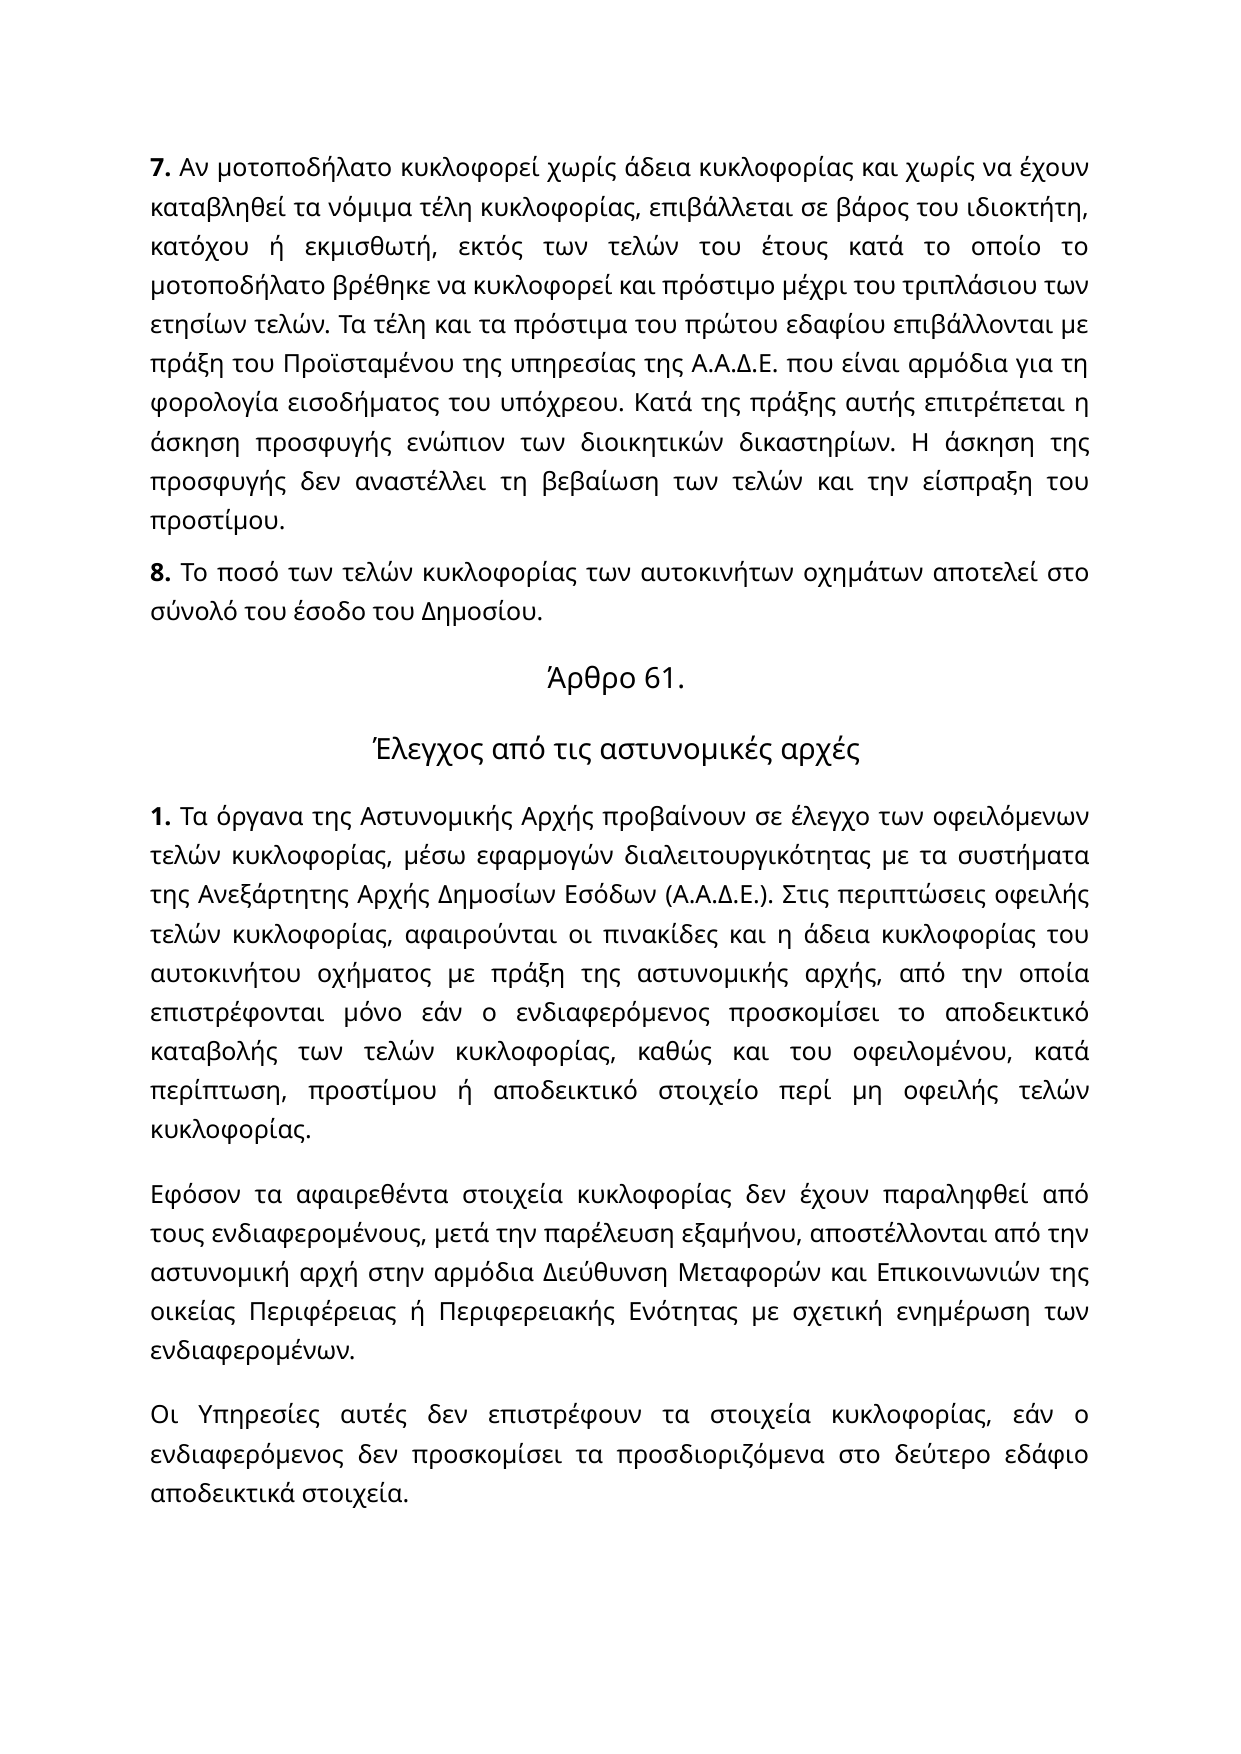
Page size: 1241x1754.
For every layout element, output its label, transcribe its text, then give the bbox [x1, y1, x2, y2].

text Οι Υπηρεσίες αυτές δεν επιστρέφουν τα στοιχεία κυκλοφορίας, εάν ο ενδιαφερόμενος δεν προσκομίσει τα προσδιοριζόμενα στο δεύτερο εδάφιο αποδεικτικά στοιχεία. [150, 1397, 1090, 1509]
text 7. Αν μοτοποδήλατο κυκλοφορεί χωρίς άδεια κυκλοφορίας και χωρίς να έχουν καταβληθεί τα νόμιμα τέλη κυκλοφορίας, επιβάλλεται σε βάρος του ιδιοκτήτη, κατόχου ή εκμισθωτή, εκτός των τελών του έτους κατά το οποίο το μοτοποδήλατο βρέθηκε να κυκλοφορεί και πρόστιμο μέχρι του τριπλάσιου των ετησίων τελών. Τα τέλη και τα πρόστιμα του πρώτου εδαφίου επιβάλλονται με πράξη του Προϊσταμένου της υπηρεσίας της Α.Α.Δ.Ε. που είναι αρμόδια για τη φορολογία εισοδήματος του υπόχρεου. Κατά της πράξης αυτής επιτρέπεται η άσκηση προσφυγής ενώπιον των διοικητικών δικαστηρίων. Η άσκηση της προσφυγής δεν αναστέλλει τη βεβαίωση των τελών και την είσπραξη του προστίμου. [150, 150, 1090, 537]
text 8. Το ποσό των τελών κυκλοφορίας των αυτοκινήτων οχημάτων αποτελεί στο σύνολό του έσοδο του Δημοσίου. [150, 554, 1090, 627]
subtitle Έλεγχος από τις αστυνομικές αρχές [150, 728, 1090, 768]
subtitle Άρθρο 61. [150, 657, 1090, 697]
text Εφόσον τα αφαιρεθέντα στοιχεία κυκλοφορίας δεν έχουν παραληφθεί από τους ενδιαφερομένους, μετά την παρέλευση εξαμήνου, αποστέλλονται από την αστυνομική αρχή στην αρμόδια Διεύθυνση Μεταφορών και Επικοινωνιών της οικείας Περιφέρειας ή Περιφερειακής Ενότητας με σχετική ενημέρωση των ενδιαφερομένων. [150, 1176, 1090, 1367]
text 1. Τα όργανα της Αστυνομικής Αρχής προβαίνουν σε έλεγχο των οφειλόμενων τελών κυκλοφορίας, μέσω εφαρμογών διαλειτουργικότητας με τα συστήματα της Ανεξάρτητης Αρχής Δημοσίων Εσόδων (Α.Α.Δ.Ε.). Στις περιπτώσεις οφειλής τελών κυκλοφορίας, αφαιρούνται οι πινακίδες και η άδεια κυκλοφορίας του αυτοκινήτου οχήματος με πράξη της αστυνομικής αρχής, από την οποία επιστρέφονται μόνο εάν ο ενδιαφερόμενος προσκομίσει το αποδεικτικό καταβολής των τελών κυκλοφορίας, καθώς και του οφειλομένου, κατά περίπτωση, προστίμου ή αποδεικτικό στοιχείο περί μη οφειλής τελών κυκλοφορίας. [150, 799, 1090, 1146]
